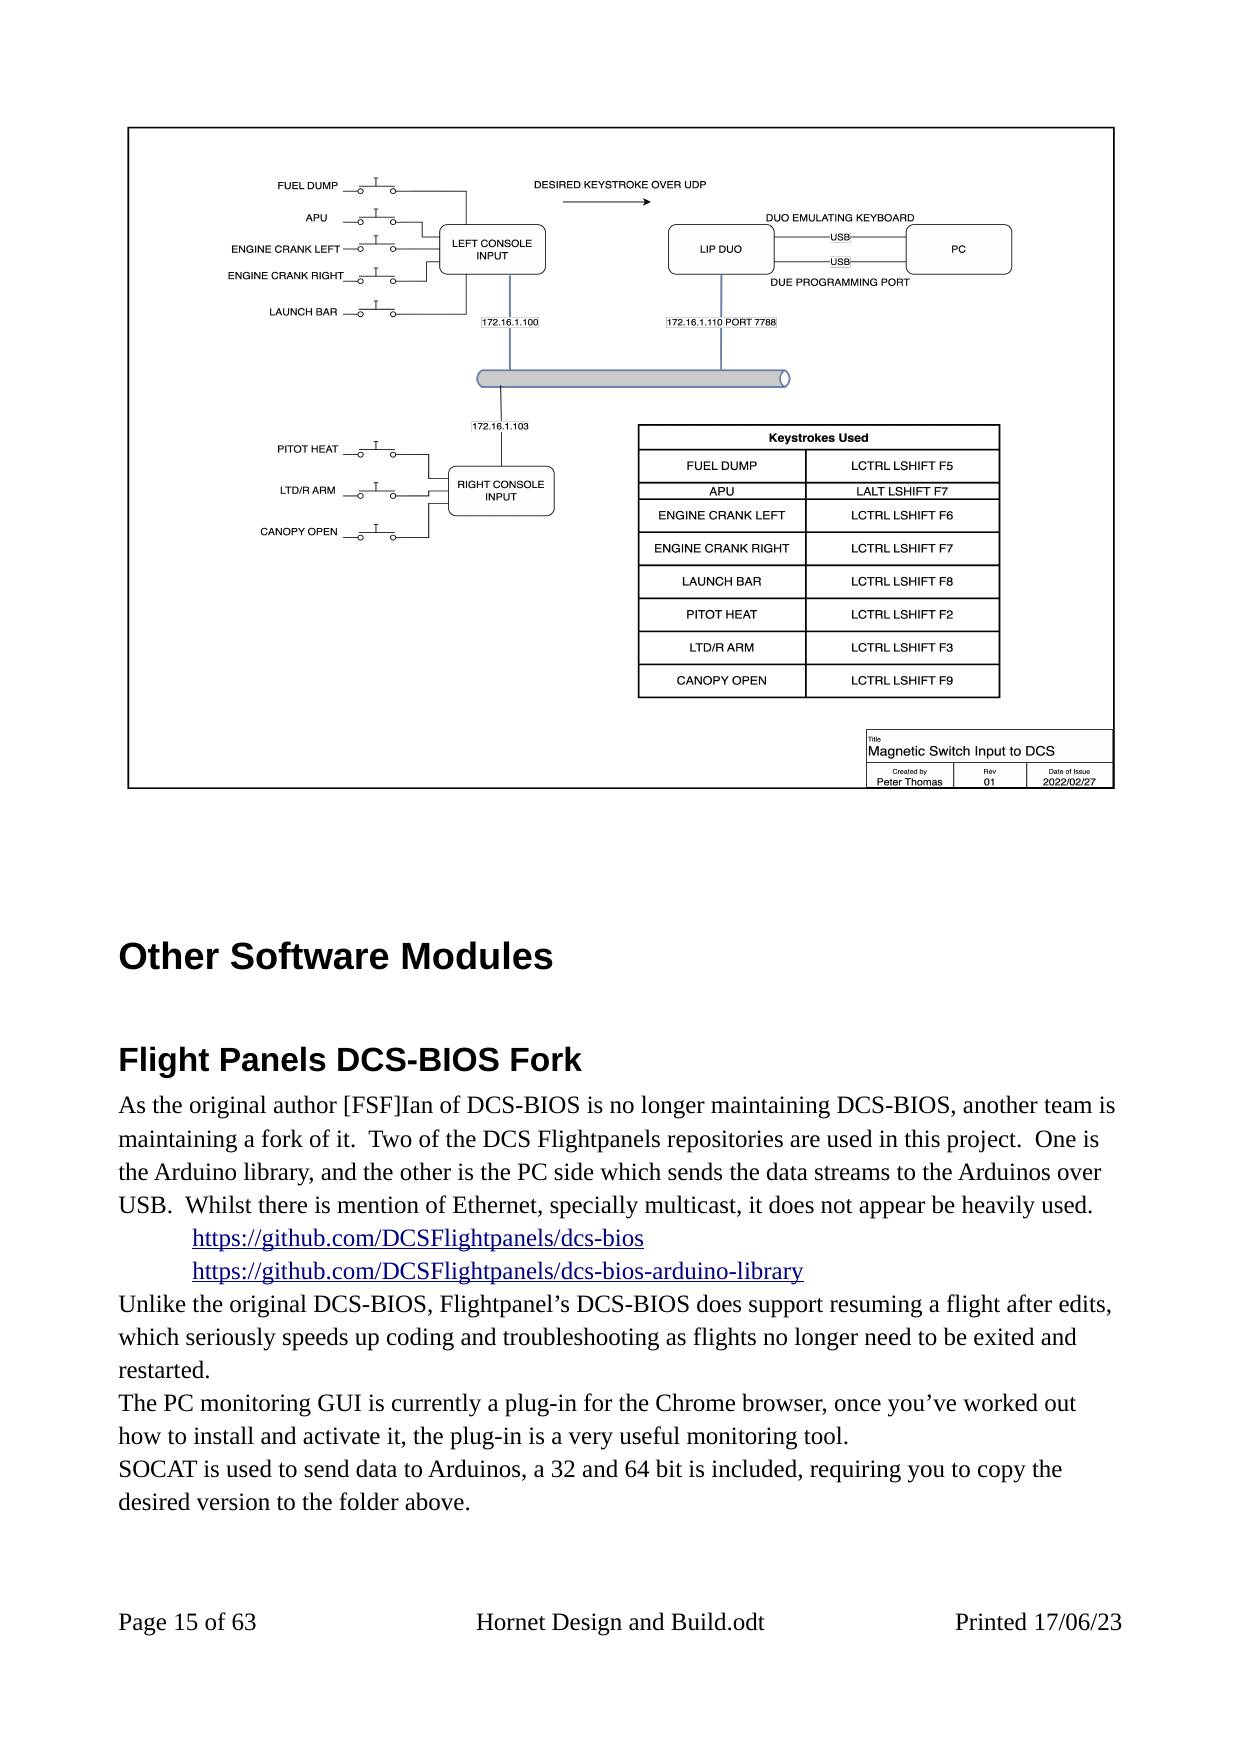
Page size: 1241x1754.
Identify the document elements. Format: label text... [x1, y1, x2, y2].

text Unlike the original DCS-BIOS, Flightpanel’s DCS-BIOS does support resuming a flight after edits, which seriously speeds up coding and troubleshooting as flights no longer need to be exited and restarted. [118, 1289, 1122, 1383]
subtitle Flight Panels DCS-BIOS Fork [118, 1039, 1122, 1078]
text https://github.com/DCSFlightpanels/dcs-bios [118, 1223, 1122, 1251]
text SOCAT is used to send data to Arduinos, a 32 and 64 bit is included, requiring you to copy the desired version to the folder above. [118, 1454, 1122, 1516]
text The PC monitoring GUI is currently a plug-in for the Chrome browser, once you’ve worked out how to install and activate it, the plug-in is a very useful monitoring tool. [118, 1388, 1122, 1449]
text https://github.com/DCSFlightpanels/dcs-bios-arduino-library [118, 1256, 1122, 1284]
subtitle Other Software Modules [118, 934, 1122, 977]
text As the original author [FSF]Ian of DCS-BIOS is no longer maintaining DCS-BIOS, another team is maintaining a fork of it. Two of the DCS Flightpanels repositories are used in this project. One is the Arduino library, and the other is the PC side which sends the data streams to the Arduinos over USB. Whilst there is mention of Ethernet, specially multicast, it does not appear be heavily used. [118, 1091, 1122, 1218]
